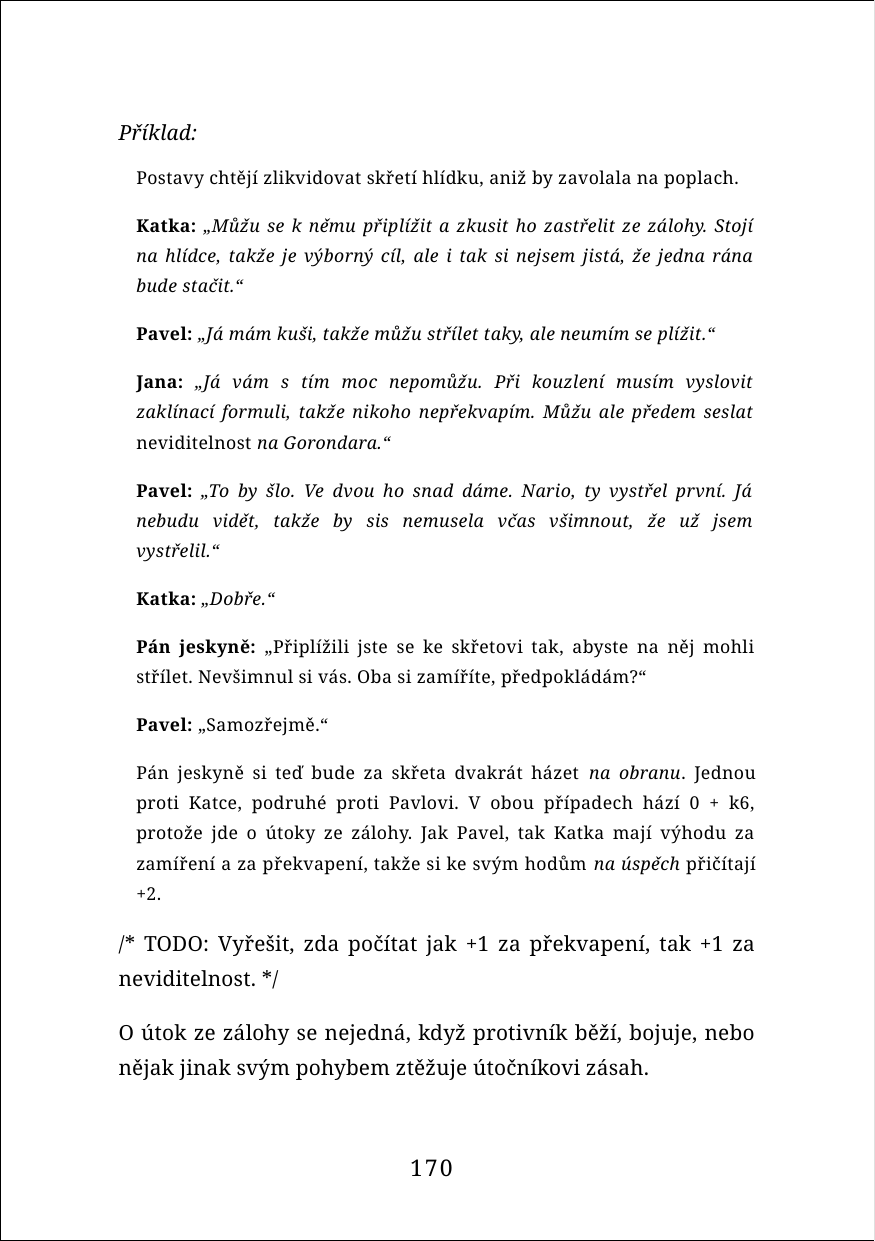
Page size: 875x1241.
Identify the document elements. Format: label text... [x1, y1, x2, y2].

text Katka: „Dobře.“ [136, 586, 756, 611]
text Příklad: [118, 118, 756, 147]
text Pán jeskyně: „Připlížili jste se ke skřetovi tak, abyste na něj mohli střílet. Nevšimnul si vás. Oba si zamíříte, předpokládám?“ [136, 634, 756, 689]
text Jana: „Já vám s tím moc nepomůžu. Při kouzlení musím vyslovit zaklínací formuli, takže nikoho nepřekvapím. Můžu ale předem seslat neviditelnost na Gorondara.“ [136, 370, 756, 454]
text /* TODO: Vyřešit, zda počítat jak +1 za překvapení, tak +1 za neviditelnost. */ [118, 929, 756, 993]
text Pavel: „Samozřejmě.“ [136, 712, 756, 737]
text Katka: „Můžu se k němu připlížit a zkusit ho zastřelit ze zálohy. Stojí na hlídce, takže je výborný cíl, ale i tak si nejsem jistá, že jedna rána bude stačit.“ [136, 213, 756, 298]
text Pán jeskyně si teď bude za skřeta dvakrát házet na obranu. Jednou proti Katce, podruhé proti Pavlovi. V obou případech hází 0 + k6, protože jde o útoky ze zálohy. Jak Pavel, tak Katka mají výhodu za zamíření a za překvapení, takže si ke svým hodům na úspěch přičítají +2. [136, 760, 756, 905]
text Pavel: „To by šlo. Ve dvou ho snad dáme. Nario, ty vystřel první. Já nebudu vidět, takže by sis nemusela včas všimnout, že už jsem vystřelil.“ [136, 478, 756, 563]
text Postavy chtějí zlikvidovat skřetí hlídku, aniž by zavolala na poplach. [136, 166, 756, 190]
text Pavel: „Já mám kuši, takže můžu střílet taky, ale neumím se plížit.“ [136, 322, 756, 346]
text O útok ze zálohy se nejedná, když protivník běží, bojuje, nebo nějak jinak svým pohybem ztěžuje útočníkovi zásah. [118, 1018, 756, 1082]
